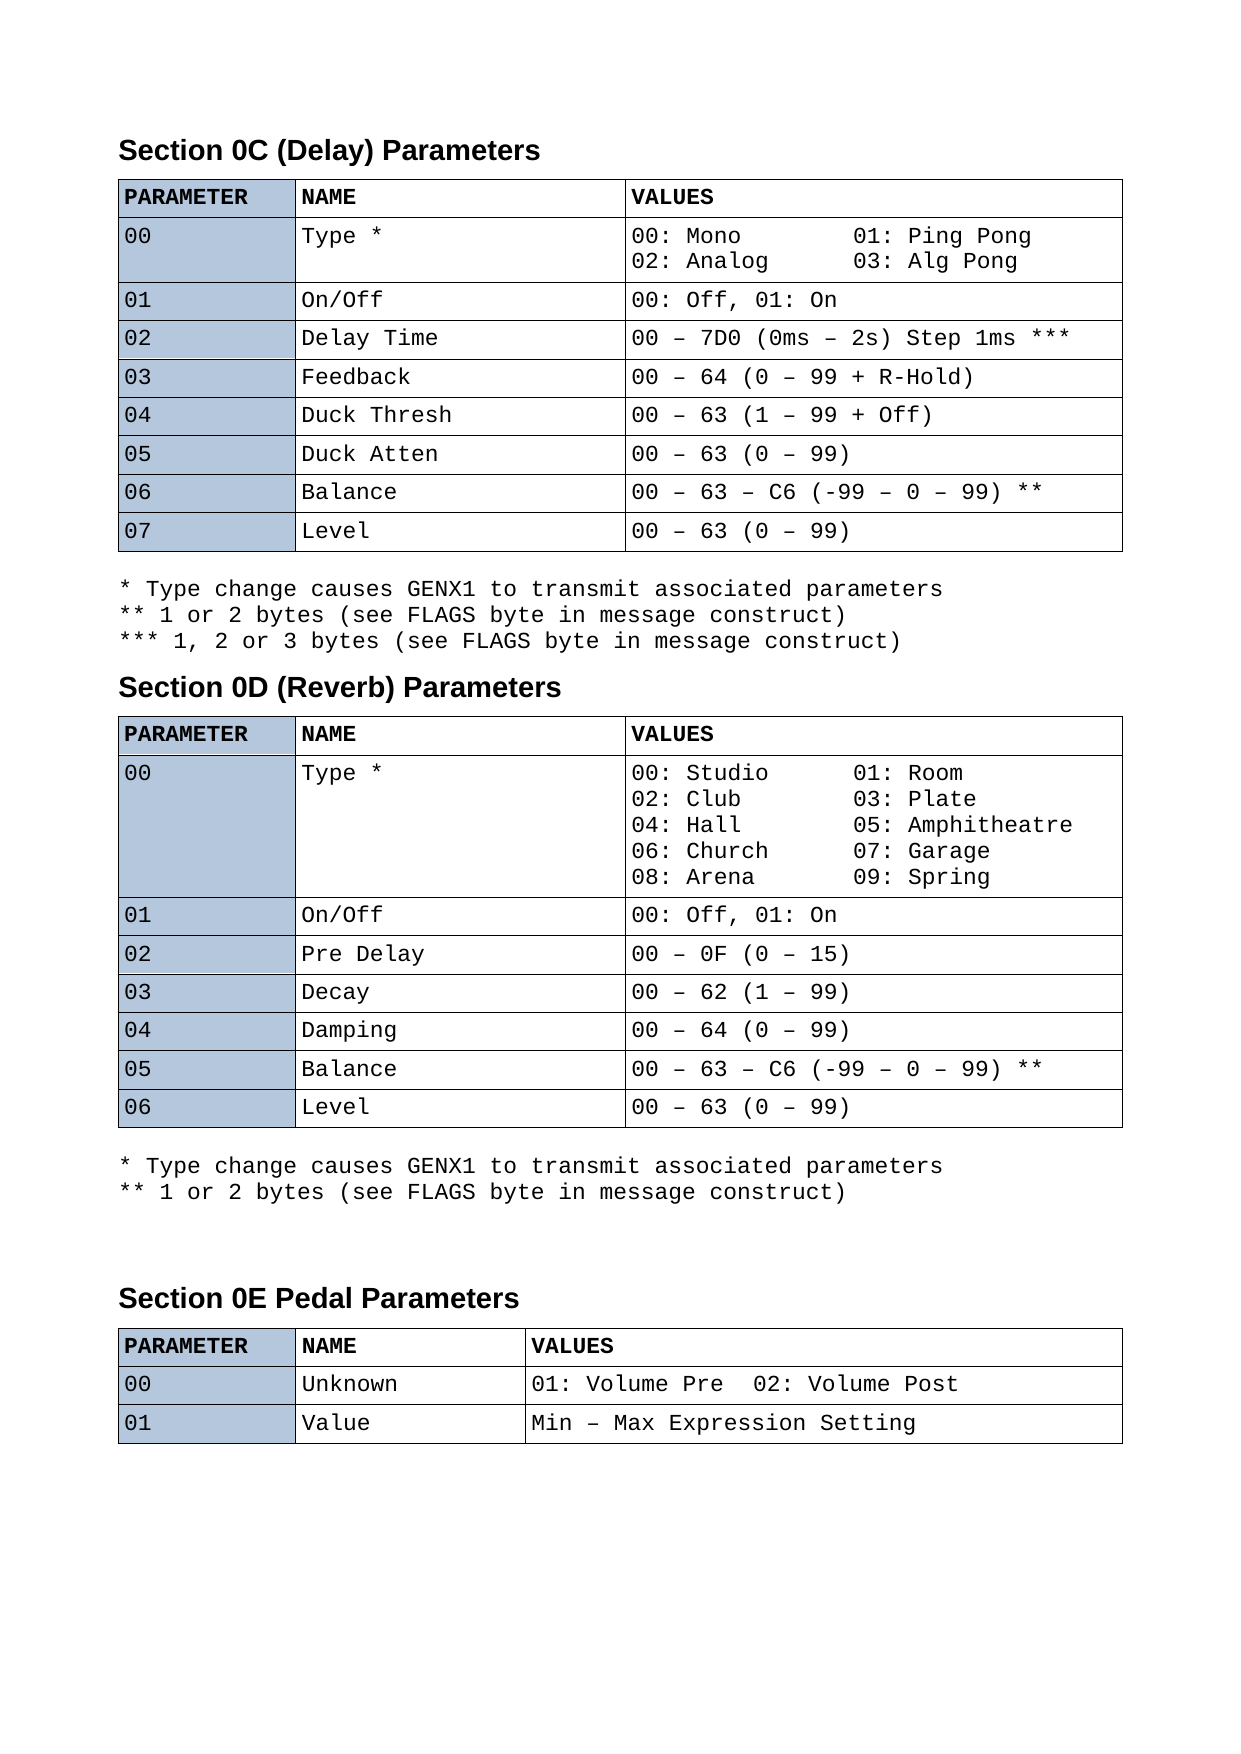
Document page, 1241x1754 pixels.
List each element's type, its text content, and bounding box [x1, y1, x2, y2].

table_cell 02 [119, 936, 295, 973]
table_cell 00: Off, 01: On [626, 898, 1122, 935]
text * Type change causes GENX1 to transmit associated parameters [118, 1154, 1122, 1180]
text * Type change causes GENX1 to transmit associated parameters [118, 578, 1122, 603]
table_cell Duck Atten [296, 436, 625, 474]
table_cell 00 – 63 – C6 (-99 – 0 – 99) ** [626, 1051, 1122, 1089]
table_cell 00: Studio 01: Room 02: Club 03: Plate 04: Hall 05: Amphitheatre 06: Church 07: Garage 08: Arena 09: Spring [626, 756, 1122, 897]
table_cell 00: Mono 01: Ping Pong 02: Analog 03: Alg Pong [626, 218, 1122, 282]
table_cell 06 [119, 1090, 295, 1127]
table_cell Balance [296, 1051, 625, 1089]
subtitle Section 0C (Delay) Parameters [118, 133, 1122, 166]
table_cell Decay [296, 975, 625, 1012]
table_cell 00 – 7D0 (0ms – 2s) Step 1ms *** [626, 321, 1122, 358]
table_cell 00 – 62 (1 – 99) [626, 975, 1122, 1012]
table_cell Delay Time [296, 321, 625, 358]
table_cell 00 [119, 218, 295, 282]
table_header NAME [296, 717, 625, 754]
table_cell 04 [119, 1013, 295, 1050]
subtitle Section 0E Pedal Parameters [118, 1281, 1122, 1315]
table_cell Feedback [296, 360, 625, 397]
table_cell 03 [119, 360, 295, 397]
table_cell Type * [296, 756, 625, 897]
table_cell 03 [119, 975, 295, 1012]
table_cell 00 – 0F (0 – 15) [626, 936, 1122, 973]
table_header VALUES [626, 180, 1122, 217]
table_cell 00: Off, 01: On [626, 283, 1122, 320]
text *** 1, 2 or 3 bytes (see FLAGS byte in message construct) [118, 629, 1122, 655]
table_cell On/Off [296, 898, 625, 935]
table_cell 00 – 64 (0 – 99 + R-Hold) [626, 360, 1122, 397]
table_cell 00 – 63 (0 – 99) [626, 513, 1122, 551]
table_cell Balance [296, 475, 625, 512]
table_cell 07 [119, 513, 295, 551]
table_cell 05 [119, 1051, 295, 1089]
text ** 1 or 2 bytes (see FLAGS byte in message construct) [118, 603, 1122, 629]
table_cell 01: Volume Pre 02: Volume Post [526, 1367, 1122, 1404]
table_cell Pre Delay [296, 936, 625, 973]
table_cell Damping [296, 1013, 625, 1050]
table_cell 00 – 63 (1 – 99 + Off) [626, 398, 1122, 435]
table_cell 04 [119, 398, 295, 435]
table_header PARAMETER [119, 1329, 295, 1366]
table_header NAME [296, 1329, 525, 1366]
table_cell Min – Max Expression Setting [526, 1405, 1122, 1443]
table_header VALUES [526, 1329, 1122, 1366]
table_header PARAMETER [119, 180, 295, 217]
table_cell 06 [119, 475, 295, 512]
table_cell 00 – 64 (0 – 99) [626, 1013, 1122, 1050]
table_cell 00 [119, 1367, 295, 1404]
table_cell 01 [119, 898, 295, 935]
table_header PARAMETER [119, 717, 295, 754]
table_cell Duck Thresh [296, 398, 625, 435]
table_cell 00 – 63 – C6 (-99 – 0 – 99) ** [626, 475, 1122, 512]
table_cell 05 [119, 436, 295, 474]
table_cell 00 – 63 (0 – 99) [626, 436, 1122, 474]
text ** 1 or 2 bytes (see FLAGS byte in message construct) [118, 1180, 1122, 1206]
table_cell Type * [296, 218, 625, 282]
table_cell 00 [119, 756, 295, 897]
table_cell 01 [119, 283, 295, 320]
table_cell 02 [119, 321, 295, 358]
table_cell On/Off [296, 283, 625, 320]
table_cell 00 – 63 (0 – 99) [626, 1090, 1122, 1127]
table_cell 01 [119, 1405, 295, 1443]
table_cell Unknown [296, 1367, 525, 1404]
subtitle Section 0D (Reverb) Parameters [118, 670, 1122, 703]
table_header NAME [296, 180, 625, 217]
table_cell Level [296, 1090, 625, 1127]
table_cell Level [296, 513, 625, 551]
table_header VALUES [626, 717, 1122, 754]
table_cell Value [296, 1405, 525, 1443]
